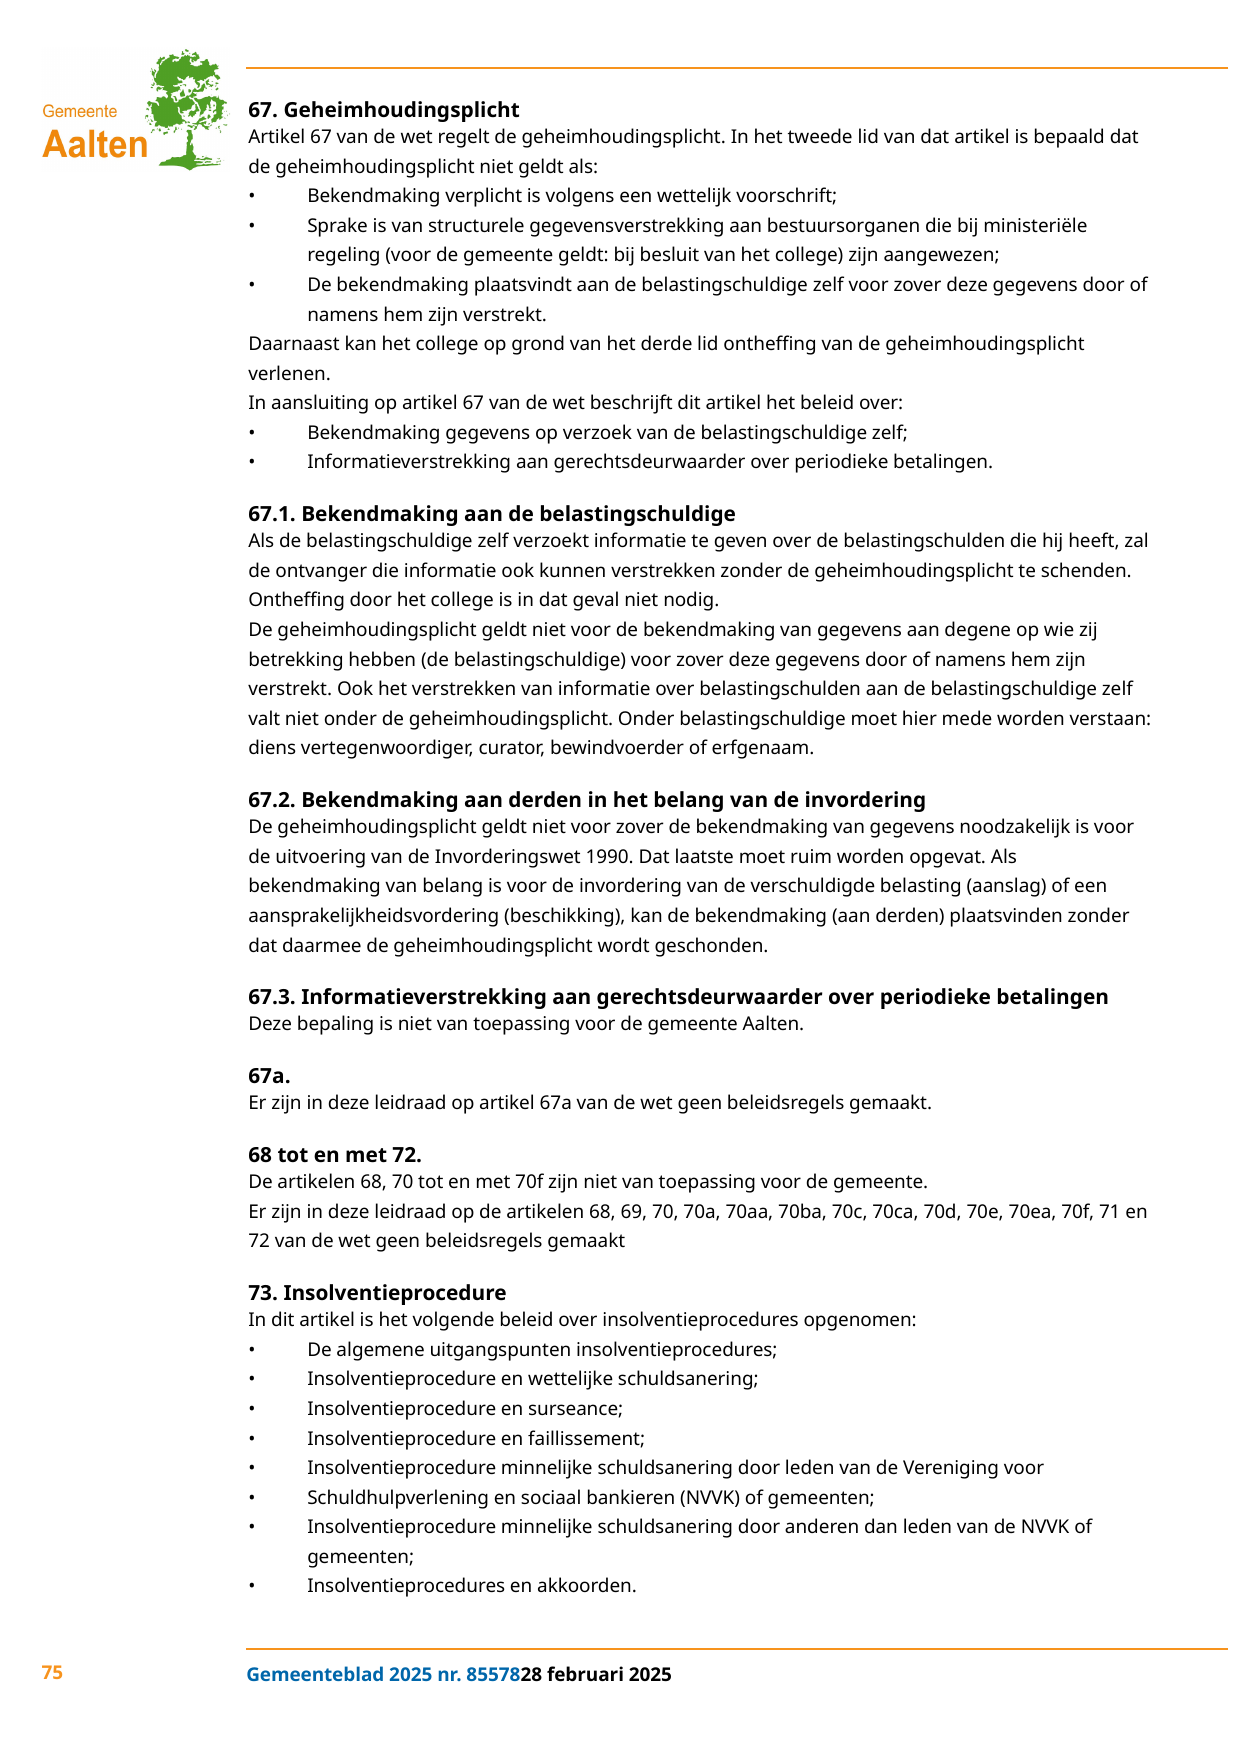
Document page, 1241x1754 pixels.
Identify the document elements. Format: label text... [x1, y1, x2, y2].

text Er zijn in deze leidraad op de artikelen 68, 69, 70, 70a, 70aa, 70ba, 70c, 70ca, 70d, 70e, 70ea, 70f, 71 en 72 van de wet geen beleidsregels gemaakt [248, 1198, 1152, 1253]
list Sprake is van structurele gegevensverstrekking aan bestuursorganen die bij ministeriële regeling (voor de gemeente geldt: bij besluit van het college) zijn aangewezen; [248, 212, 1152, 267]
text 67.3. Informatieverstrekking aan gerechtsdeurwaarder over periodieke betalingen [248, 982, 1152, 1011]
text Daarnaast kan het college op grond van het derde lid ontheffing van de geheimhoudingsplicht verlenen. [248, 330, 1152, 386]
text 73. Insolventieprocedure [248, 1278, 1152, 1306]
list Bekendmaking verplicht is volgens een wettelijk voorschrift; [248, 182, 1152, 208]
list Insolventieprocedures en akkoorden. [248, 1573, 1152, 1598]
text Artikel 67 van de wet regelt de geheimhoudingsplicht. In het tweede lid van dat artikel is bepaald dat de geheimhoudingsplicht niet geldt als: [248, 123, 1152, 178]
text Er zijn in deze leidraad op artikel 67a van de wet geen beleidsregels gemaakt. [248, 1089, 1152, 1115]
list De algemene uitgangspunten insolventieprocedures; [248, 1336, 1152, 1362]
text In aansluiting op artikel 67 van de wet beschrijft dit artikel het beleid over: [248, 389, 1152, 415]
text Deze bepaling is niet van toepassing voor de gemeente Aalten. [248, 1011, 1152, 1036]
text 67.2. Bekendmaking aan derden in het belang van de invordering [248, 785, 1152, 813]
list Insolventieprocedure minnelijke schuldsanering door leden van de Vereniging voor [248, 1454, 1152, 1480]
text De geheimhoudingsplicht geldt niet voor zover de bekendmaking van gegevens noodzakelijk is voor de uitvoering van de Invorderingswet 1990. Dat laatste moet ruim worden opgevat. Als bekendmaking van belang is voor de invordering van de verschuldigde belasting (aanslag) of een aansprakelijkheidsvordering (beschikking), kan de bekendmaking (aan derden) plaatsvinden zonder dat daarmee de geheimhoudingsplicht wordt geschonden. [248, 813, 1152, 957]
list Informatieverstrekking aan gerechtsdeurwaarder over periodieke betalingen. [248, 449, 1152, 474]
text 67. Geheimhoudingsplicht [248, 95, 1152, 123]
picture [41, 47, 231, 172]
list De bekendmaking plaatsvindt aan de belastingschuldige zelf voor zover deze gegevens door of namens hem zijn verstrekt. [248, 271, 1152, 326]
list Bekendmaking gegevens op verzoek van de belastingschuldige zelf; [248, 419, 1152, 445]
text De artikelen 68, 70 tot en met 70f zijn niet van toepassing voor de gemeente. [248, 1168, 1152, 1194]
text De geheimhoudingsplicht geldt niet voor de bekendmaking van gegevens aan degene op wie zij betrekking hebben (de belastingschuldige) voor zover deze gegevens door of namens hem zijn verstrekt. Ook het verstrekken van informatie over belastingschulden aan de belastingschuldige zelf valt niet onder de geheimhoudingsplicht. Onder belastingschuldige moet hier mede worden verstaan: diens vertegenwoordiger, curator, bewindvoerder of erfgenaam. [248, 616, 1152, 760]
list Insolventieprocedure en faillissement; [248, 1425, 1152, 1450]
text Als de belastingschuldige zelf verzoekt informatie te geven over de belastingschulden die hij heeft, zal de ontvanger die informatie ook kunnen verstrekken zonder de geheimhoudingsplicht te schenden. Ontheffing door het college is in dat geval niet nodig. [248, 527, 1152, 612]
list Insolventieprocedure minnelijke schuldsanering door anderen dan leden van de NVVK of gemeenten; [248, 1513, 1152, 1569]
text 67.1. Bekendmaking aan de belastingschuldige [248, 499, 1152, 527]
text 68 tot en met 72. [248, 1140, 1152, 1168]
list Insolventieprocedure en surseance; [248, 1395, 1152, 1421]
text In dit artikel is het volgende beleid over insolventieprocedures opgenomen: [248, 1306, 1152, 1332]
list Insolventieprocedure en wettelijke schuldsanering; [248, 1366, 1152, 1391]
list Schuldhulpverlening en sociaal bankieren (NVVK) of gemeenten; [248, 1484, 1152, 1509]
text 67a. [248, 1061, 1152, 1089]
